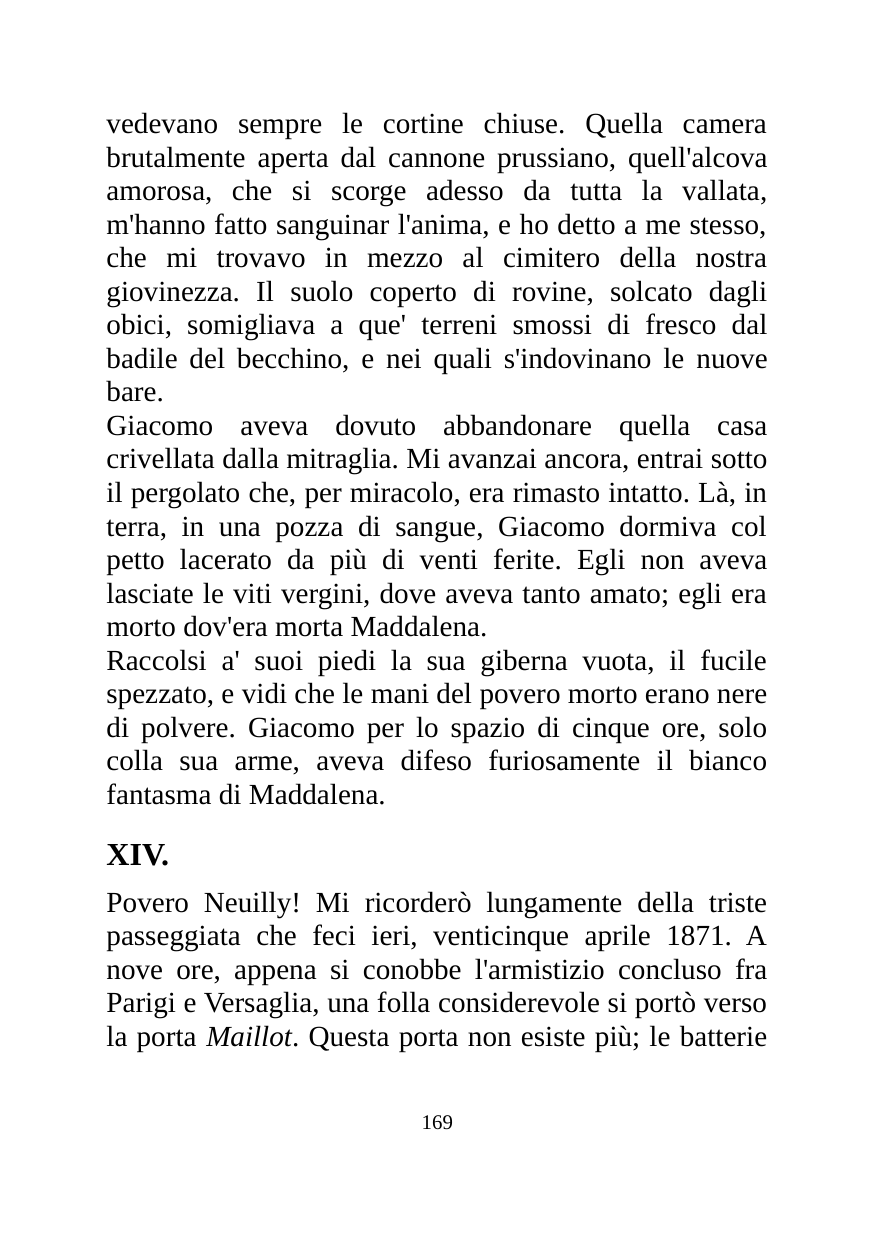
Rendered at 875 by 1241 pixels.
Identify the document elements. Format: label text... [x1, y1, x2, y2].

text Giacomo aveva dovuto abbandonare quella casa crivellata dalla mitraglia. Mi avanzai ancora, entrai sotto il pergolato che, per miracolo, era rimasto intatto. Là, in terra, in una pozza di sangue, Giacomo dormiva col petto lacerato da più di venti ferite. Egli non aveva lasciate le viti vergini, dove aveva tanto amato; egli era morto dov'era morta Maddalena. [106, 408, 768, 643]
text Povero Neuilly! Mi ricorderò lungamente della triste passeggiata che feci ieri, venticinque aprile 1871. A nove ore, appena si conobbe l'armistizio concluso fra Parigi e Versaglia, una folla considerevole si portò verso la porta Maillot. Questa porta non esiste più; le batterie [106, 885, 768, 1053]
text Raccolsi a' suoi piedi la sua giberna vuota, il fucile spezzato, e vidi che le mani del povero morto erano nere di polvere. Giacomo per lo spazio di cinque ore, solo colla sua arme, aveva difeso furiosamente il bianco fantasma di Maddalena. [106, 643, 768, 811]
text vedevano sempre le cortine chiuse. Quella camera brutalmente aperta dal cannone prussiano, quell'alcova amorosa, che si scorge adesso da tutta la vallata, m'hanno fatto sanguinar l'anima, e ho detto a me stesso, che mi trovavo in mezzo al cimitero della nostra giovinezza. Il suolo coperto di rovine, solcato dagli obici, somigliava a que' terreni smossi di fresco dal badile del becchino, e nei quali s'indovinano le nuove bare. [106, 106, 768, 408]
subtitle XIV. [106, 836, 768, 872]
